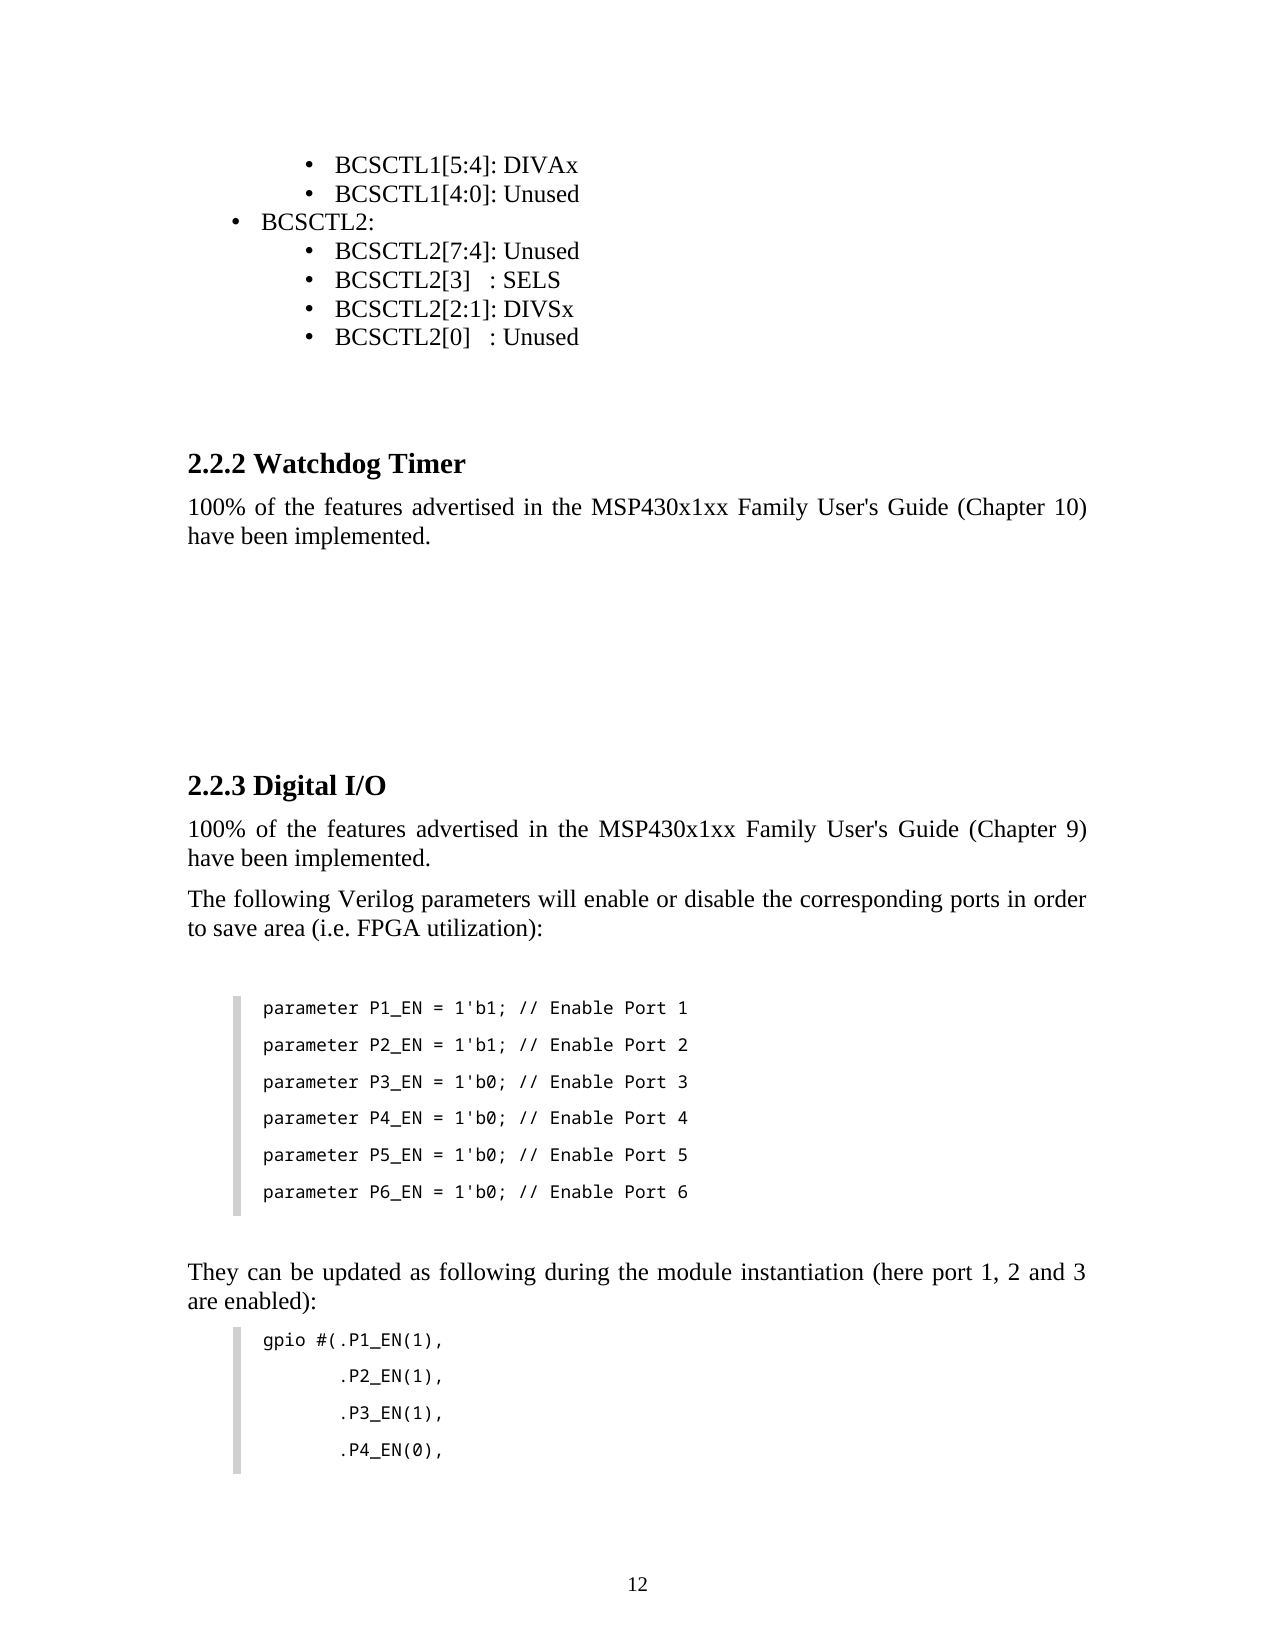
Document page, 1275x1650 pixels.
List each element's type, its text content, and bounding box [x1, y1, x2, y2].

list BCSCTL1[4:0]: Unused [305, 179, 1088, 207]
text 2.2.2 Watchdog Timer [187, 446, 1088, 480]
table_header [233, 996, 241, 1216]
list BCSCTL2[7:4]: Unused [305, 236, 1088, 265]
table_header [233, 1327, 241, 1474]
text 2.2.3 Digital I/O [187, 768, 1088, 802]
table_header [241, 996, 263, 1216]
list BCSCTL2[3] : SELS [305, 265, 1088, 294]
table_header gpio #( .P1_EN(1), .P2_EN(1), .P3_EN(1), .P4_EN(0), [263, 1327, 576, 1474]
list BCSCTL2[2:1]: DIVSx [305, 294, 1088, 322]
table_header [187, 1327, 233, 1474]
list BCSCTL2: [231, 207, 1088, 236]
text 100% of the features advertised in the MSP430x1xx Family User's Guide (Chapter 10) have been implemented. [187, 492, 1088, 550]
list BCSCTL1[5:4]: DIVAx [305, 150, 1088, 179]
list BCSCTL2[0] : Unused [305, 322, 1088, 351]
table_header [187, 996, 233, 1216]
table_header parameter P1_EN = 1'b1; // Enable Port 1 parameter P2_EN = 1'b1; // Enable Port 2 parameter P3_EN = 1'b0; // Enable Port 3 parameter P4_EN = 1'b0; // Enable Port 4 parameter P5_EN = 1'b0; // Enable Port 5 parameter P6_EN = 1'b0; // Enable Port 6 [263, 996, 894, 1216]
table_header [241, 1327, 263, 1474]
text They can be updated as following during the module instantiation (here port 1, 2 and 3 are enabled): [187, 1257, 1088, 1314]
text 100% of the features advertised in the MSP430x1xx Family User's Guide (Chapter 9) have been implemented. [187, 814, 1088, 872]
text The following Verilog parameters will enable or disable the corresponding ports in order to save area (i.e. FPGA utilization): [187, 884, 1088, 942]
